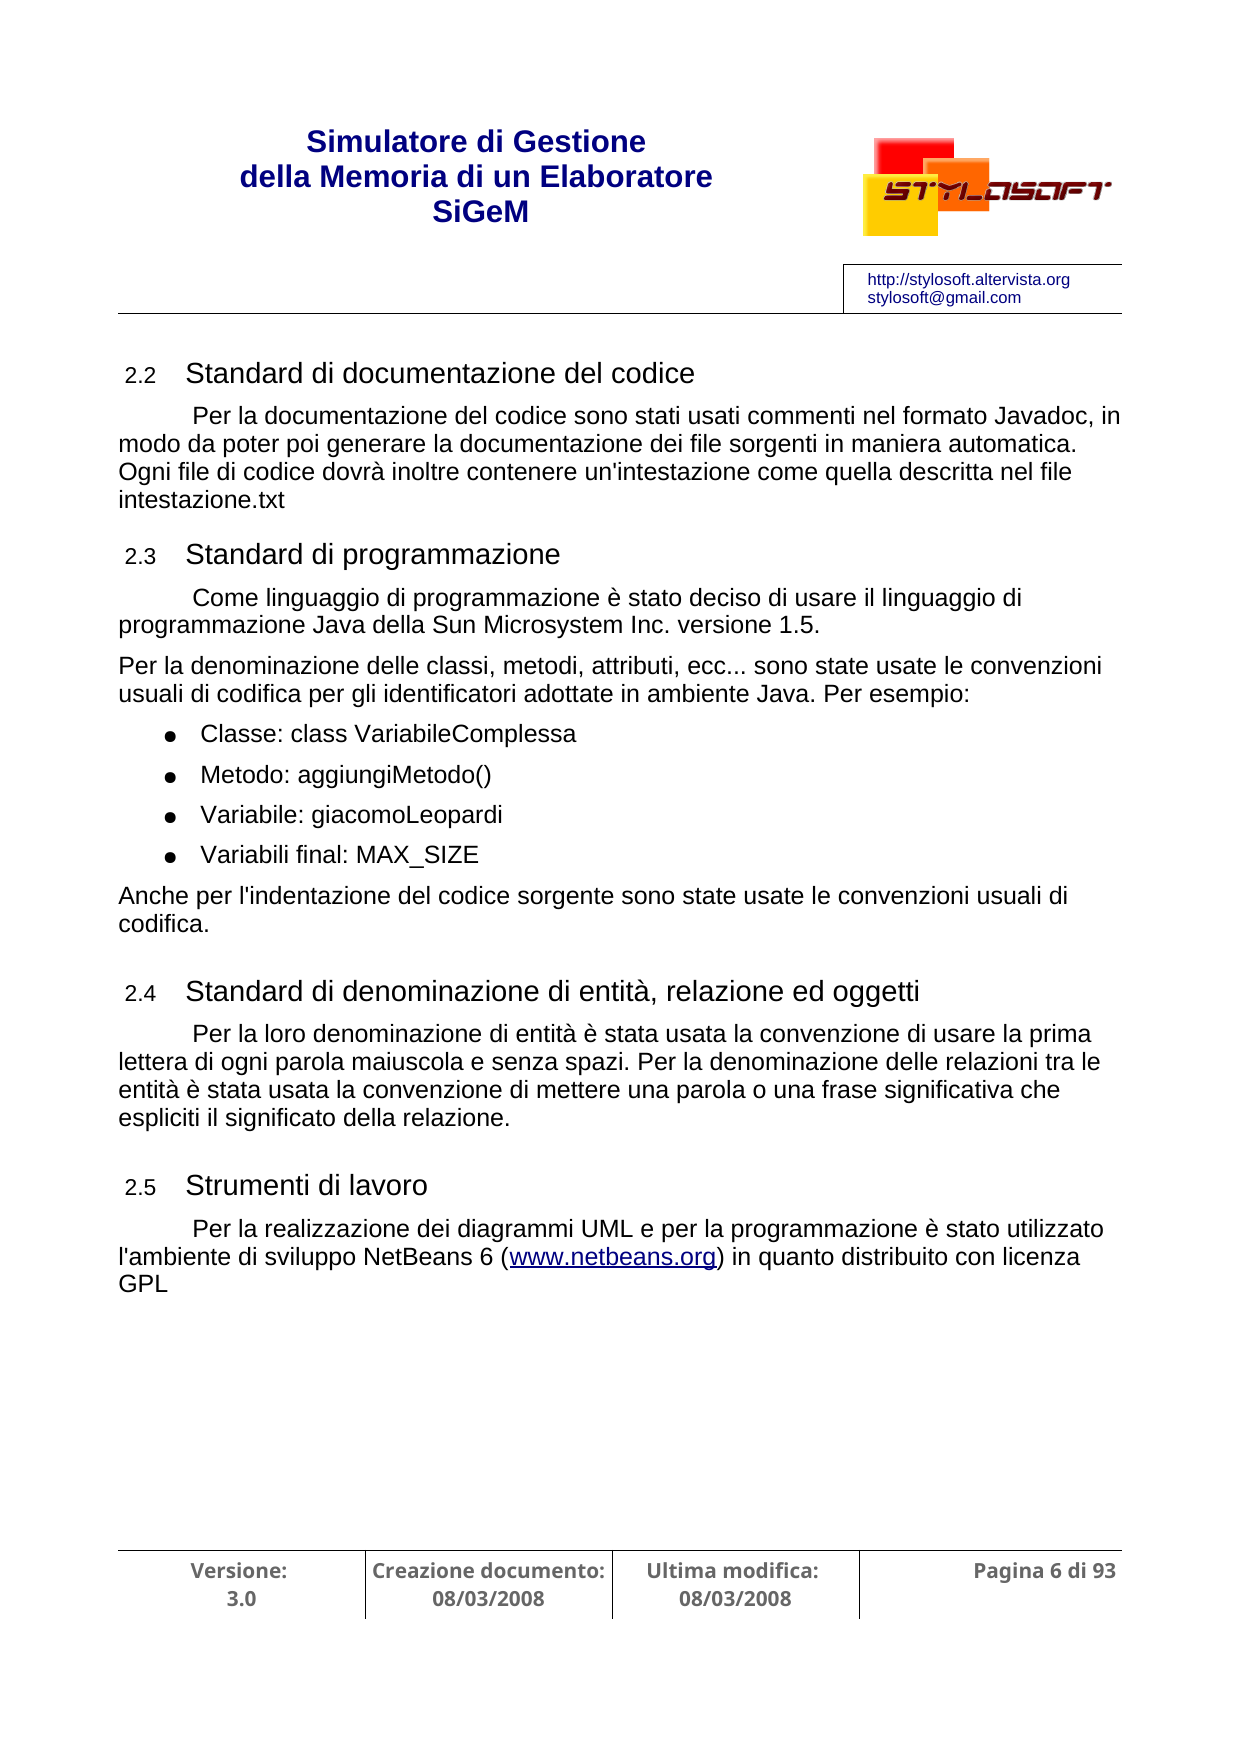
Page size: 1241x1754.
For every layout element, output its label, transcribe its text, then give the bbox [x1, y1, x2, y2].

subtitle Standard di denominazione di entità, relazione ed oggetti [118, 975, 1122, 1008]
text Anche per l'indentazione del codice sorgente sono state usate le convenzioni usuali di codifica. [118, 882, 1122, 938]
text Come linguaggio di programmazione è stato deciso di usare il linguaggio di programmazione Java della Sun Microsystem Inc. versione 1.5. [118, 583, 1122, 639]
subtitle Standard di documentazione del codice [118, 357, 1122, 389]
text Per la realizzazione dei diagrammi UML e per la programmazione è stato utilizzato l'ambiente di sviluppo NetBeans 6 (www.netbeans.org) in quanto distribuito con licenza GPL [118, 1214, 1122, 1298]
list Variabili final: MAX_SIZE [163, 841, 1122, 869]
list Variabile: giacomoLeopardi [163, 801, 1122, 829]
subtitle Strumenti di lavoro [118, 1169, 1122, 1202]
picture [848, 123, 1117, 247]
text Per la documentazione del codice sono stati usati commenti nel formato Javadoc, in modo da poter poi generare la documentazione dei file sorgenti in maniera automatica. Ogni file di codice dovrà inoltre contenere un'intestazione come quella descritta nel file intestazione.txt [118, 402, 1122, 513]
text Per la denominazione delle classi, metodi, attributi, ecc... sono state usate le convenzioni usuali di codifica per gli identificatori adottate in ambiente Java. Per esempio: [118, 652, 1122, 708]
list Metodo: aggiungiMetodo() [163, 761, 1122, 788]
text Per la loro denominazione di entità è stata usata la convenzione di usare la prima lettera di ogni parola maiuscola e senza spazi. Per la denominazione delle relazioni tra le entità è stata usata la convenzione di mettere una parola o una frase significativa che espliciti il significato della relazione. [118, 1020, 1122, 1132]
subtitle Standard di programmazione [118, 538, 1122, 571]
list Classe: class VariabileComplessa [163, 720, 1122, 748]
